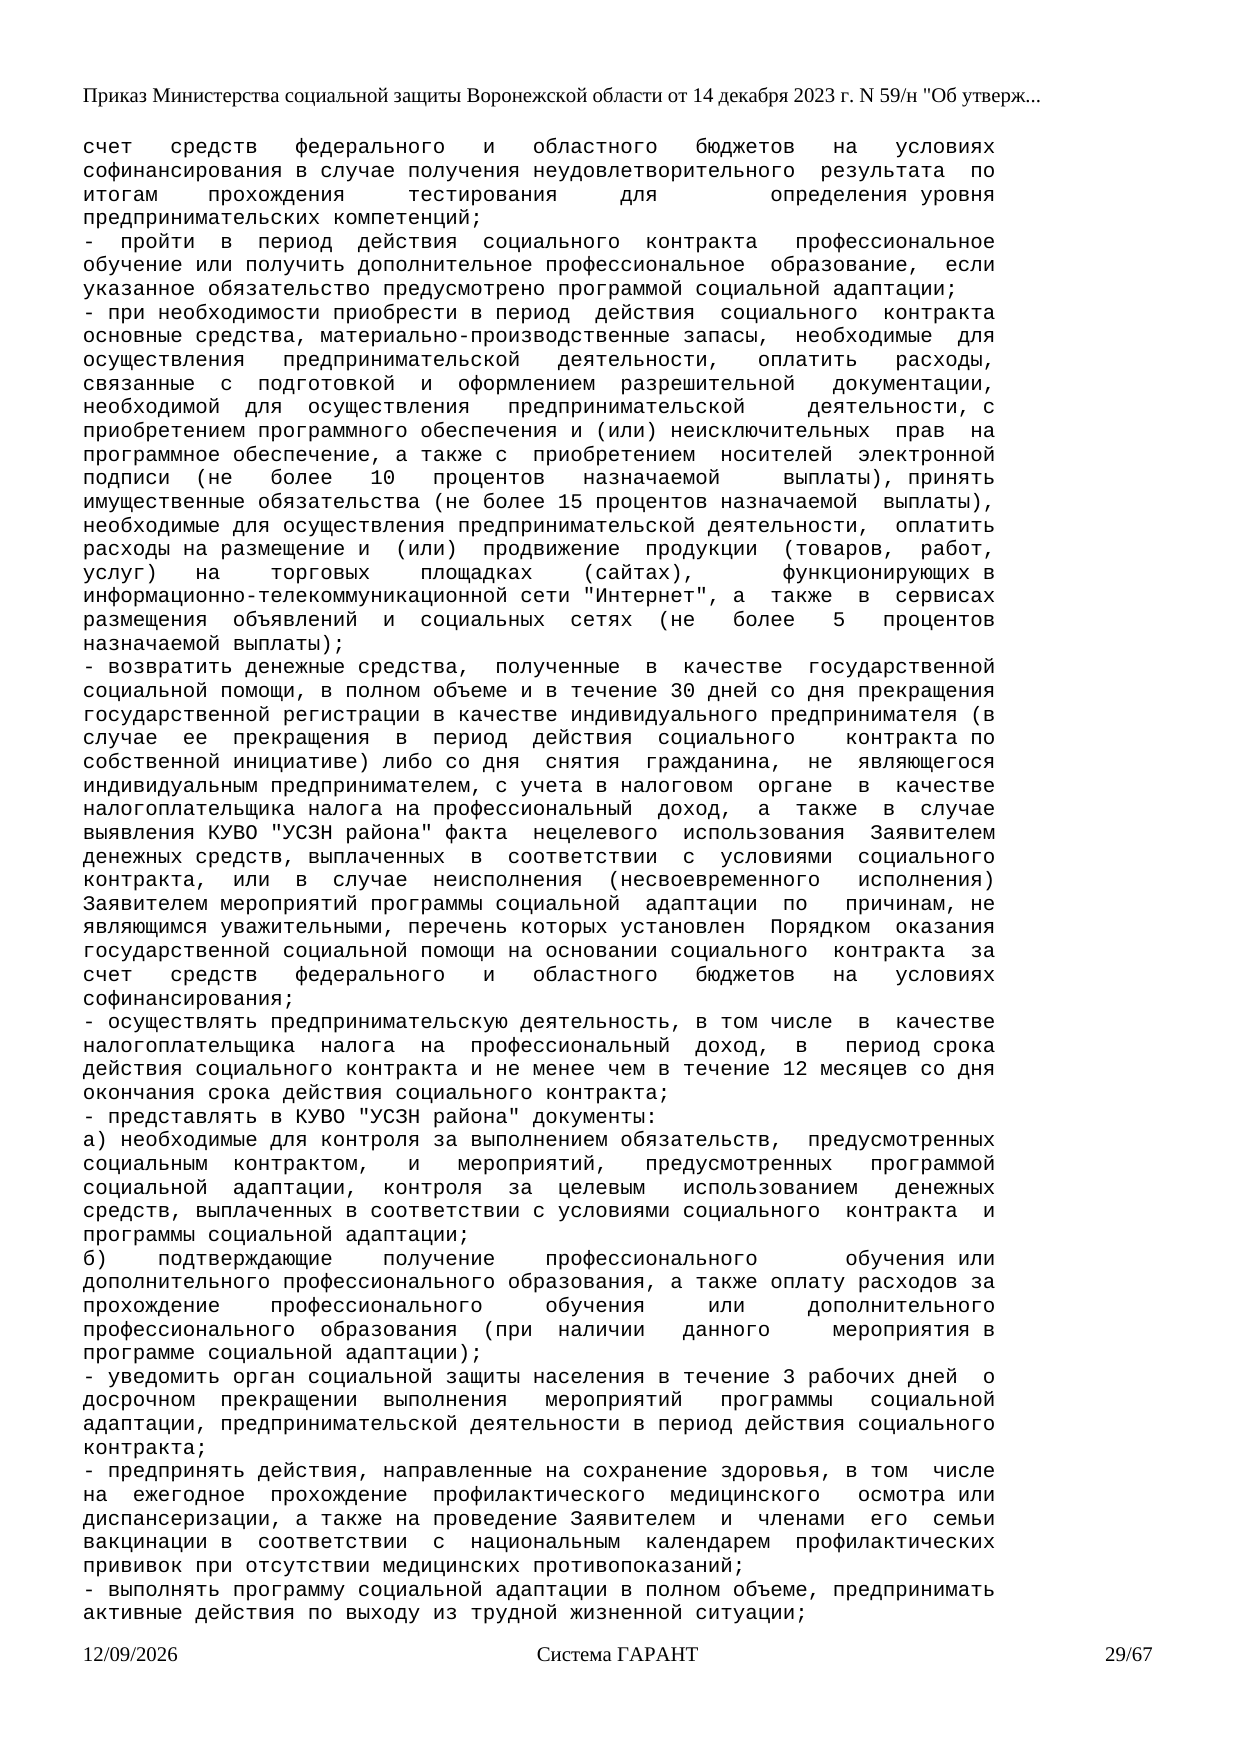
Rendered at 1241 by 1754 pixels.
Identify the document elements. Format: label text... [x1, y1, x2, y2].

text основные средства, материально-производственные запасы, необходимые для [83, 325, 1157, 349]
text - осуществлять предпринимательскую деятельность, в том числе в качестве [83, 1011, 1157, 1035]
text программе социальной адаптации); [83, 1342, 1157, 1366]
text указанное обязательство предусмотрено программой социальной адаптации; [83, 278, 1157, 302]
text необходимой для осуществления предпринимательской деятельности, с [83, 396, 1157, 420]
text социальной адаптации, контроля за целевым использованием денежных [83, 1177, 1157, 1200]
text диспансеризации, а также на проведение Заявителем и членами его семьи [83, 1508, 1157, 1531]
text - представлять в КУВО "УСЗН района" документы: [83, 1106, 1157, 1129]
text собственной инициативе) либо со дня снятия гражданина, не являющегося [83, 751, 1157, 775]
text размещения объявлений и социальных сетях (не более 5 процентов [83, 609, 1157, 633]
text налогоплательщика налога на профессиональный доход, в период срока [83, 1035, 1157, 1058]
text софинансирования; [83, 987, 1157, 1011]
text софинансирования в случае получения неудовлетворительного результата по [83, 160, 1157, 183]
text профессионального образования (при наличии данного мероприятия в [83, 1318, 1157, 1342]
text контракта, или в случае неисполнения (несвоевременного исполнения) [83, 869, 1157, 893]
text расходы на размещение и (или) продвижение продукции (товаров, работ, [83, 538, 1157, 562]
text счет средств федерального и областного бюджетов на условиях [83, 136, 1157, 160]
text предпринимательских компетенций; [83, 207, 1157, 231]
text назначаемой выплаты); [83, 633, 1157, 656]
text государственной социальной помощи на основании социального контракта за [83, 940, 1157, 964]
text а) необходимые для контроля за выполнением обязательств, предусмотренных [83, 1129, 1157, 1153]
text социальной помощи, в полном объеме и в течение 30 дней со дня прекращения [83, 680, 1157, 704]
text на ежегодное прохождение профилактического медицинского осмотра или [83, 1484, 1157, 1508]
text контракта; [83, 1437, 1157, 1460]
text государственной регистрации в качестве индивидуального предпринимателя (в [83, 704, 1157, 727]
text выявления КУВО "УСЗН района" факта нецелевого использования Заявителем [83, 822, 1157, 846]
text - предпринять действия, направленные на сохранение здоровья, в том числе [83, 1460, 1157, 1484]
text счет средств федерального и областного бюджетов на условиях [83, 964, 1157, 987]
text - выполнять программу социальной адаптации в полном объеме, предпринимать [83, 1579, 1157, 1602]
text программное обеспечение, а также с приобретением носителей электронной [83, 444, 1157, 467]
text обучение или получить дополнительное профессиональное образование, если [83, 254, 1157, 278]
text имущественные обязательства (не более 15 процентов назначаемой выплаты), [83, 491, 1157, 514]
text необходимые для осуществления предпринимательской деятельности, оплатить [83, 514, 1157, 538]
text - при необходимости приобрести в период действия социального контракта [83, 302, 1157, 325]
text подписи (не более 10 процентов назначаемой выплаты), принять [83, 467, 1157, 491]
text дополнительного профессионального образования, а также оплату расходов за [83, 1271, 1157, 1295]
text прививок при отсутствии медицинских противопоказаний; [83, 1555, 1157, 1579]
text программы социальной адаптации; [83, 1224, 1157, 1248]
text средств, выплаченных в соответствии с условиями социального контракта и [83, 1200, 1157, 1224]
text приобретением программного обеспечения и (или) неисключительных прав на [83, 420, 1157, 444]
text - возвратить денежные средства, полученные в качестве государственной [83, 656, 1157, 680]
text налогоплательщика налога на профессиональный доход, а также в случае [83, 798, 1157, 822]
text адаптации, предпринимательской деятельности в период действия социального [83, 1413, 1157, 1437]
text прохождение профессионального обучения или дополнительного [83, 1295, 1157, 1318]
text являющимся уважительными, перечень которых установлен Порядком оказания [83, 917, 1157, 940]
text действия социального контракта и не менее чем в течение 12 месяцев со дня [83, 1058, 1157, 1082]
text денежных средств, выплаченных в соответствии с условиями социального [83, 846, 1157, 869]
text осуществления предпринимательской деятельности, оплатить расходы, [83, 349, 1157, 373]
text активные действия по выходу из трудной жизненной ситуации; [83, 1602, 1157, 1626]
text информационно-телекоммуникационной сети "Интернет", а также в сервисах [83, 586, 1157, 609]
text связанные с подготовкой и оформлением разрешительной документации, [83, 373, 1157, 396]
text индивидуальным предпринимателем, с учета в налоговом органе в качестве [83, 775, 1157, 798]
text б) подтверждающие получение профессионального обучения или [83, 1248, 1157, 1271]
text итогам прохождения тестирования для определения уровня [83, 183, 1157, 207]
text окончания срока действия социального контракта; [83, 1082, 1157, 1106]
text - пройти в период действия социального контракта профессиональное [83, 231, 1157, 254]
text Заявителем мероприятий программы социальной адаптации по причинам, не [83, 893, 1157, 917]
text услуг) на торговых площадках (сайтах), функционирующих в [83, 562, 1157, 586]
text социальным контрактом, и мероприятий, предусмотренных программой [83, 1153, 1157, 1177]
text - уведомить орган социальной защиты населения в течение 3 рабочих дней о [83, 1366, 1157, 1389]
text досрочном прекращении выполнения мероприятий программы социальной [83, 1389, 1157, 1413]
text случае ее прекращения в период действия социального контракта по [83, 727, 1157, 751]
text вакцинации в соответствии с национальным календарем профилактических [83, 1531, 1157, 1555]
